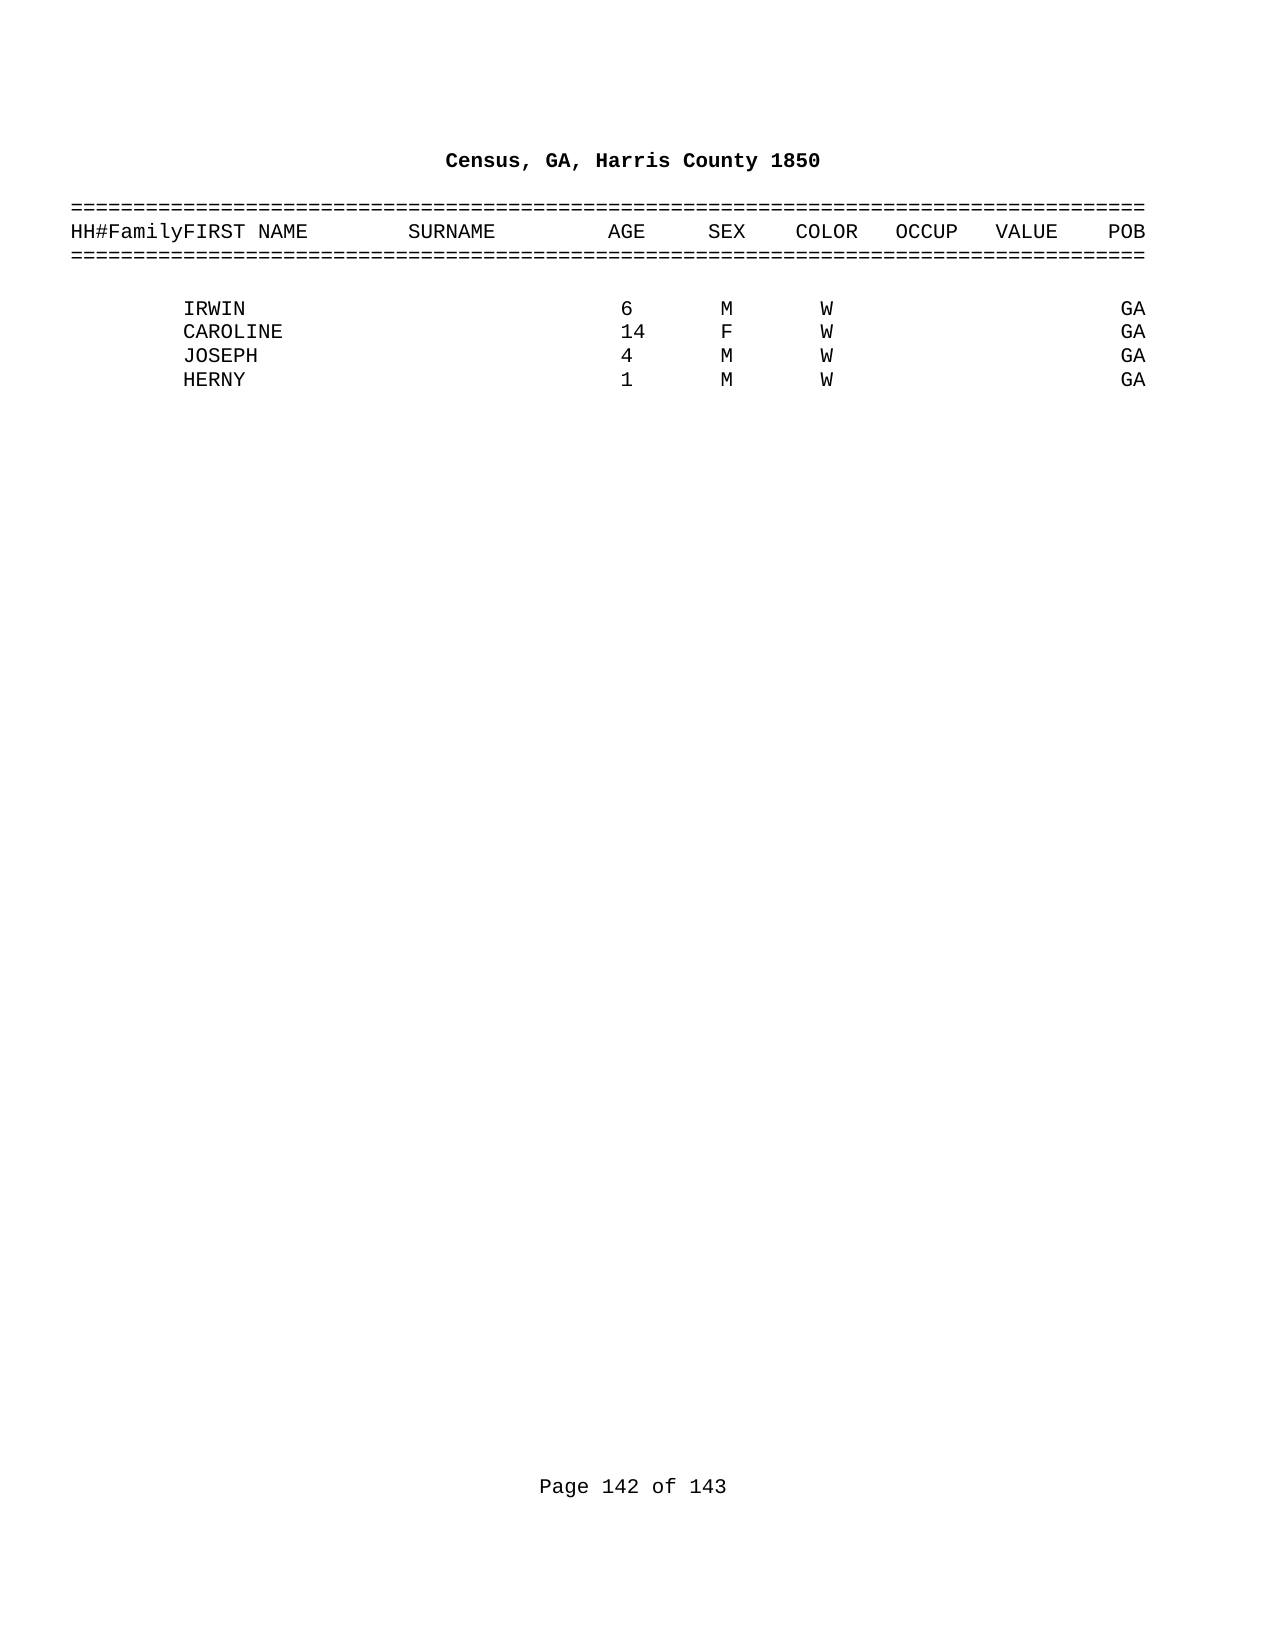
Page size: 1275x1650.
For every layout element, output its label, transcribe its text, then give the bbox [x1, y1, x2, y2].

text Herny 1 M W GA [70, 369, 1195, 392]
text Caroline 14 F W GA [70, 321, 1195, 345]
text Irwin 6 M W GA [70, 298, 1195, 321]
text Joseph 4 M W GA [70, 345, 1195, 369]
